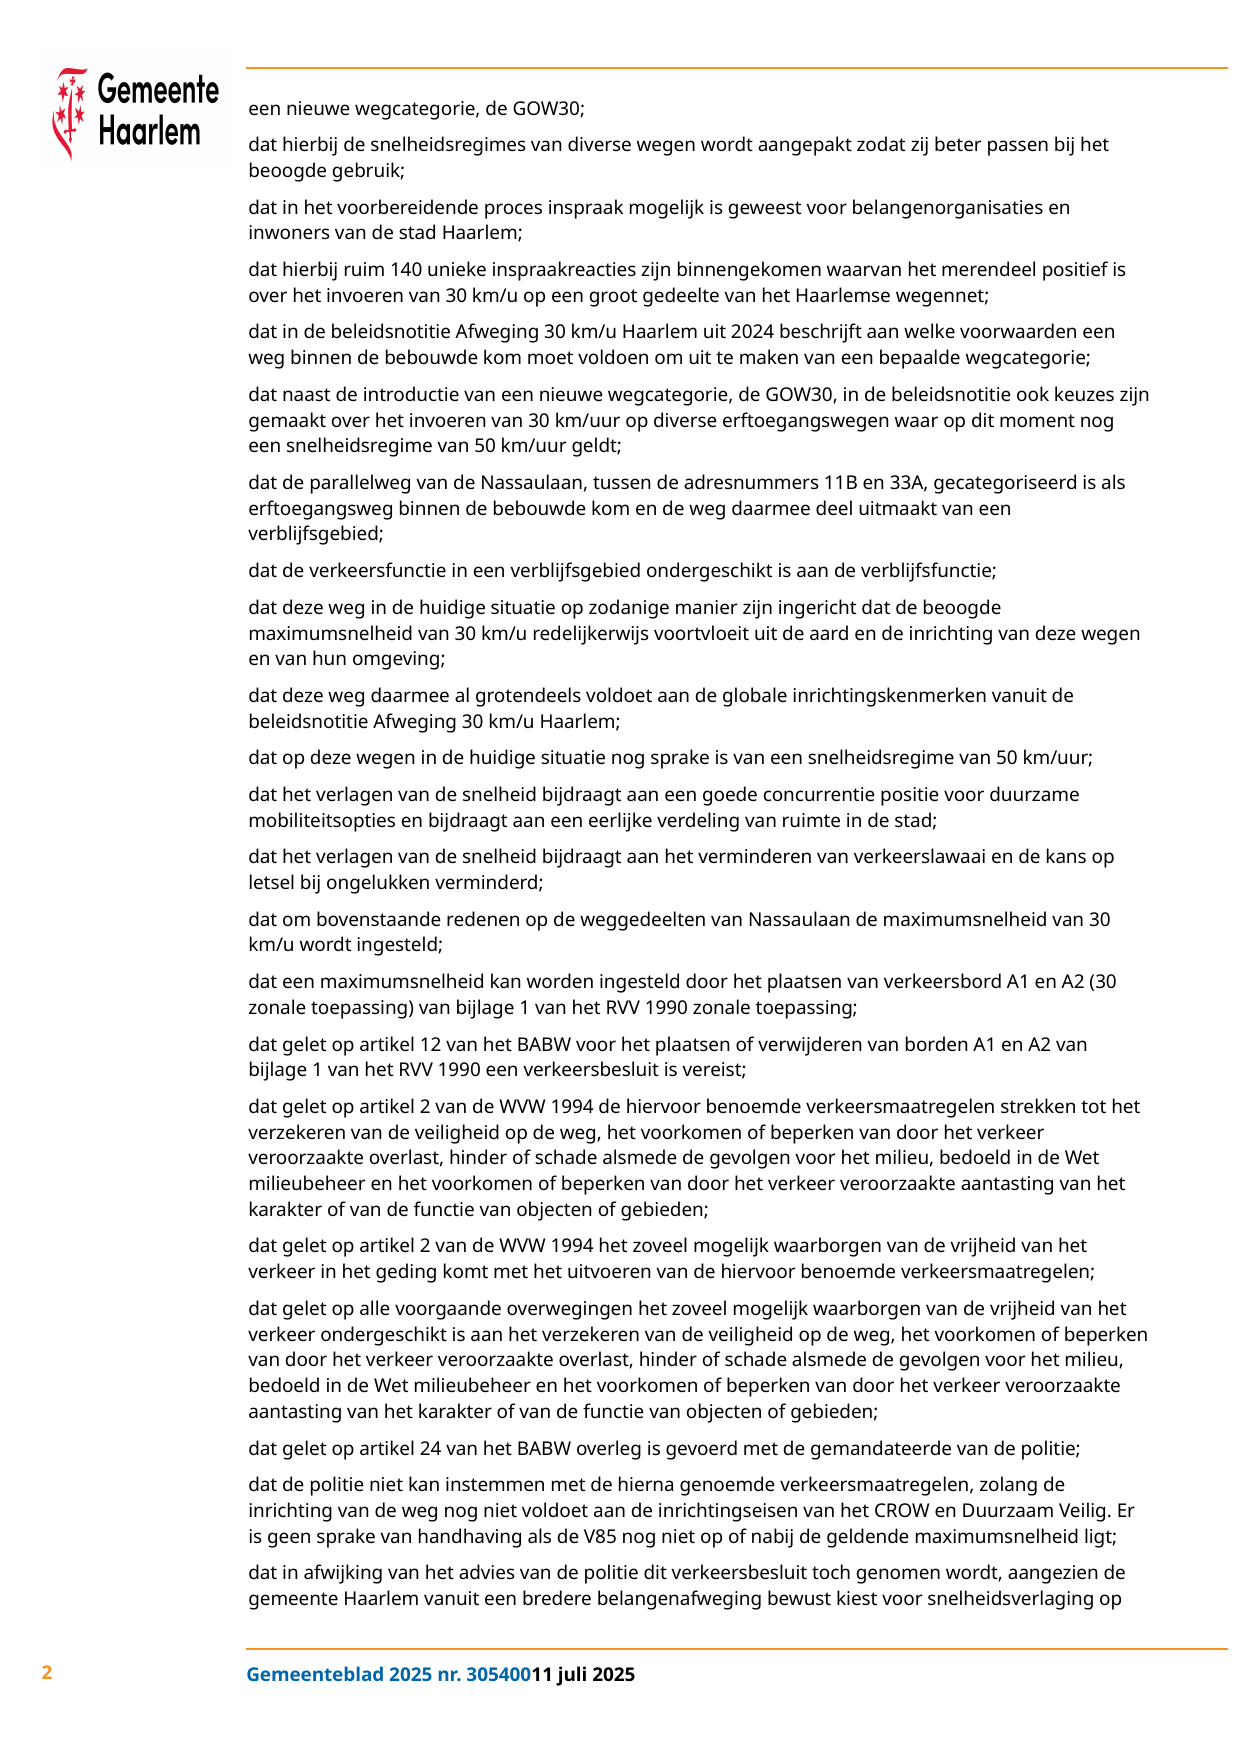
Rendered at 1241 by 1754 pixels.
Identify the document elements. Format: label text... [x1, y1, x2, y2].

text dat de parallelweg van de Nassaulaan, tussen de adresnummers 11B en 33A, gecategoriseerd is als erftoegangsweg binnen de bebouwde kom en de weg daarmee deel uitmaakt van een verblijfsgebied; [248, 469, 1152, 546]
text dat gelet op artikel 2 van de WVW 1994 het zoveel mogelijk waarborgen van de vrijheid van het verkeer in het geding komt met het uitvoeren van de hiervoor benoemde verkeersmaatregelen; [248, 1233, 1152, 1284]
text dat het verlagen van de snelheid bijdraagt aan een goede concurrentie positie voor duurzame mobiliteitsopties en bijdraagt aan een eerlijke verdeling van ruimte in de stad; [248, 781, 1152, 833]
text dat de politie niet kan instemmen met de hierna genoemde verkeersmaatregelen, zolang de inrichting van de weg nog niet voldoet aan de inrichtingseisen van het CROW en Duurzaam Veilig. Er is geen sprake van handhaving als de V85 nog niet op of nabij de geldende maximumsnelheid ligt; [248, 1471, 1152, 1548]
picture [41, 47, 231, 172]
text dat gelet op alle voorgaande overwegingen het zoveel mogelijk waarborgen van de vrijheid van het verkeer ondergeschikt is aan het verzekeren van de veiligheid op de weg, het voorkomen of beperken van door het verkeer veroorzaakte overlast, hinder of schade alsmede de gevolgen voor het milieu, bedoeld in de Wet milieubeheer en het voorkomen of beperken van door het verkeer veroorzaakte aantasting van het karakter of van de functie van objecten of gebieden; [248, 1295, 1152, 1424]
text dat in afwijking van het advies van de politie dit verkeersbesluit toch genomen wordt, aangezien de gemeente Haarlem vanuit een bredere belangenafweging bewust kiest voor snelheidsverlaging op [248, 1559, 1152, 1611]
text dat op deze wegen in de huidige situatie nog sprake is van een snelheidsregime van 50 km/uur; [248, 744, 1152, 770]
text dat in de beleidsnotitie Afweging 30 km/u Haarlem uit 2024 beschrijft aan welke voorwaarden een weg binnen de bebouwde kom moet voldoen om uit te maken van een bepaalde wegcategorie; [248, 319, 1152, 370]
text dat gelet op artikel 12 van het BABW voor het plaatsen of verwijderen van borden A1 en A2 van bijlage 1 van het RVV 1990 een verkeersbesluit is vereist; [248, 1031, 1152, 1082]
text dat hierbij de snelheidsregimes van diverse wegen wordt aangepakt zodat zij beter passen bij het beoogde gebruik; [248, 131, 1152, 183]
text dat naast de introductie van een nieuwe wegcategorie, de GOW30, in de beleidsnotitie ook keuzes zijn gemaakt over het invoeren van 30 km/uur op diverse erftoegangswegen waar op dit moment nog een snelheidsregime van 50 km/uur geldt; [248, 381, 1152, 458]
text dat het verlagen van de snelheid bijdraagt aan het verminderen van verkeerslawaai en de kans op letsel bij ongelukken verminderd; [248, 843, 1152, 895]
text dat deze weg in de huidige situatie op zodanige manier zijn ingericht dat de beoogde maximumsnelheid van 30 km/u redelijkerwijs voortvloeit uit de aard en de inrichting van deze wegen en van hun omgeving; [248, 594, 1152, 671]
text dat gelet op artikel 2 van de WVW 1994 de hiervoor benoemde verkeersmaatregelen strekken tot het verzekeren van de veiligheid op de weg, het voorkomen of beperken van door het verkeer veroorzaakte overlast, hinder of schade alsmede de gevolgen voor het milieu, bedoeld in de Wet milieubeheer en het voorkomen of beperken van door het verkeer veroorzaakte aantasting van het karakter of van de functie van objecten of gebieden; [248, 1093, 1152, 1222]
text dat deze weg daarmee al grotendeels voldoet aan de globale inrichtingskenmerken vanuit de beleidsnotitie Afweging 30 km/u Haarlem; [248, 682, 1152, 733]
text dat hierbij ruim 140 unieke inspraakreacties zijn binnengekomen waarvan het merendeel positief is over het invoeren van 30 km/u op een groot gedeelte van het Haarlemse wegennet; [248, 256, 1152, 308]
text dat gelet op artikel 24 van het BABW overleg is gevoerd met de gemandateerde van de politie; [248, 1435, 1152, 1460]
text een nieuwe wegcategorie, de GOW30; [248, 95, 1152, 121]
text dat om bovenstaande redenen op de weggedeelten van Nassaulaan de maximumsnelheid van 30 km/u wordt ingesteld; [248, 906, 1152, 957]
text dat in het voorbereidende proces inspraak mogelijk is geweest voor belangenorganisaties en inwoners van de stad Haarlem; [248, 194, 1152, 245]
text dat de verkeersfunctie in een verblijfsgebied ondergeschikt is aan de verblijfsfunctie; [248, 557, 1152, 583]
text dat een maximumsnelheid kan worden ingesteld door het plaatsen van verkeersbord A1 en A2 (30 zonale toepassing) van bijlage 1 van het RVV 1990 zonale toepassing; [248, 968, 1152, 1020]
